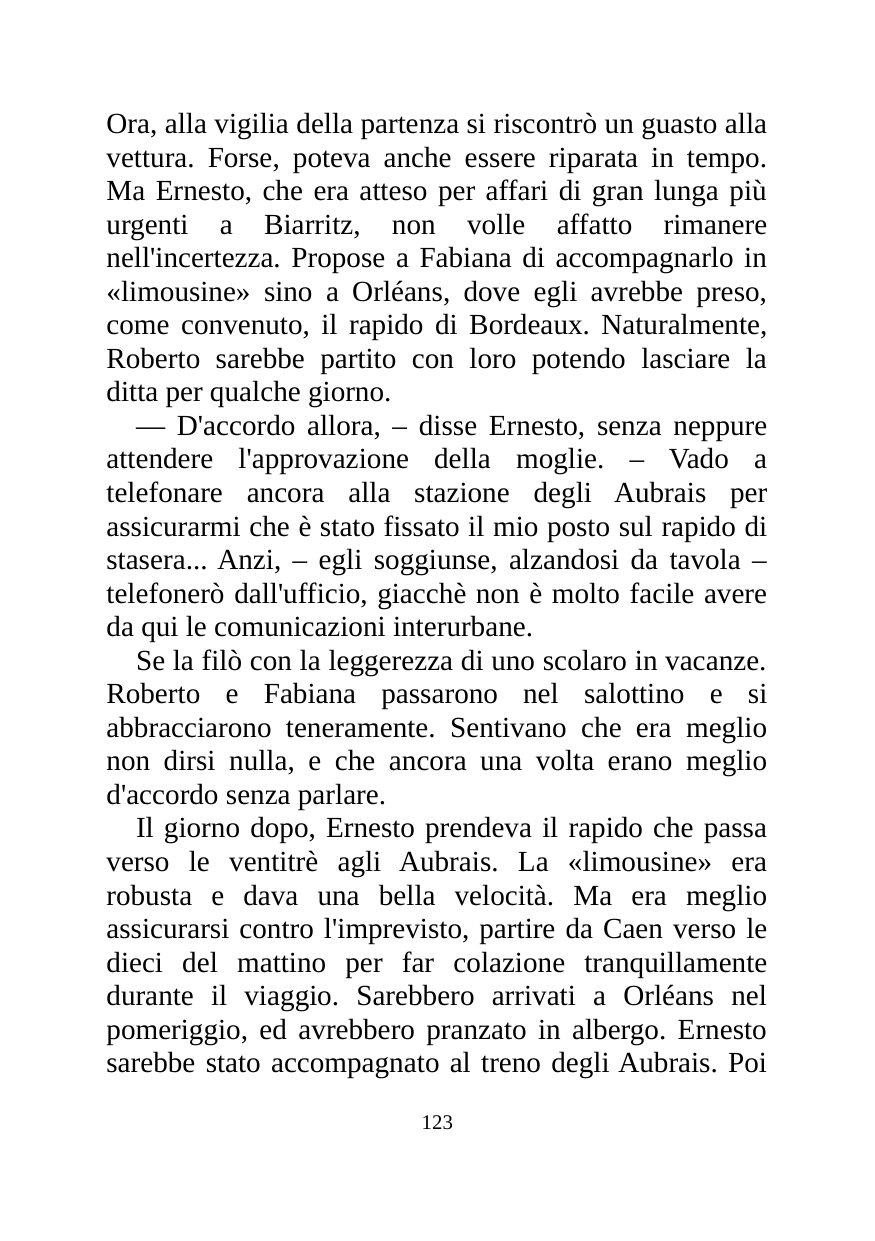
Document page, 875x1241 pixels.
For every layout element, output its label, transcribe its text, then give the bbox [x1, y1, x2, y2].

text Se la filò con la leggerezza di uno scolaro in vacanze. Roberto e Fabiana passarono nel salottino e si abbracciarono teneramente. Sentivano che era meglio non dirsi nulla, e che ancora una volta erano meglio d'accordo senza parlare. [106, 643, 768, 811]
text — D'accordo allora, – disse Ernesto, senza neppure attendere l'approvazione della moglie. – Vado a telefonare ancora alla stazione degli Aubrais per assicurarmi che è stato fissato il mio posto sul rapido di stasera... Anzi, – egli soggiunse, alzandosi da tavola – telefonerò dall'ufficio, giacchè non è molto facile avere da qui le comunicazioni interurbane. [106, 408, 768, 643]
text Ora, alla vigilia della partenza si riscontrò un guasto alla vettura. Forse, poteva anche essere riparata in tempo. Ma Ernesto, che era atteso per affari di gran lunga più urgenti a Biarritz, non volle affatto rimanere nell'incertezza. Propose a Fabiana di accompagnarlo in «limousine» sino a Orléans, dove egli avrebbe preso, come convenuto, il rapido di Bordeaux. Naturalmente, Roberto sarebbe partito con loro potendo lasciare la ditta per qualche giorno. [106, 106, 768, 408]
text Il giorno dopo, Ernesto prendeva il rapido che passa verso le ventitrè agli Aubrais. La «limousine» era robusta e dava una bella velocità. Ma era meglio assicurarsi contro l'imprevisto, partire da Caen verso le dieci del mattino per far colazione tranquillamente durante il viaggio. Sarebbero arrivati a Orléans nel pomeriggio, ed avrebbero pranzato in albergo. Ernesto sarebbe stato accompagnato al treno degli Aubrais. Poi [106, 811, 768, 1079]
